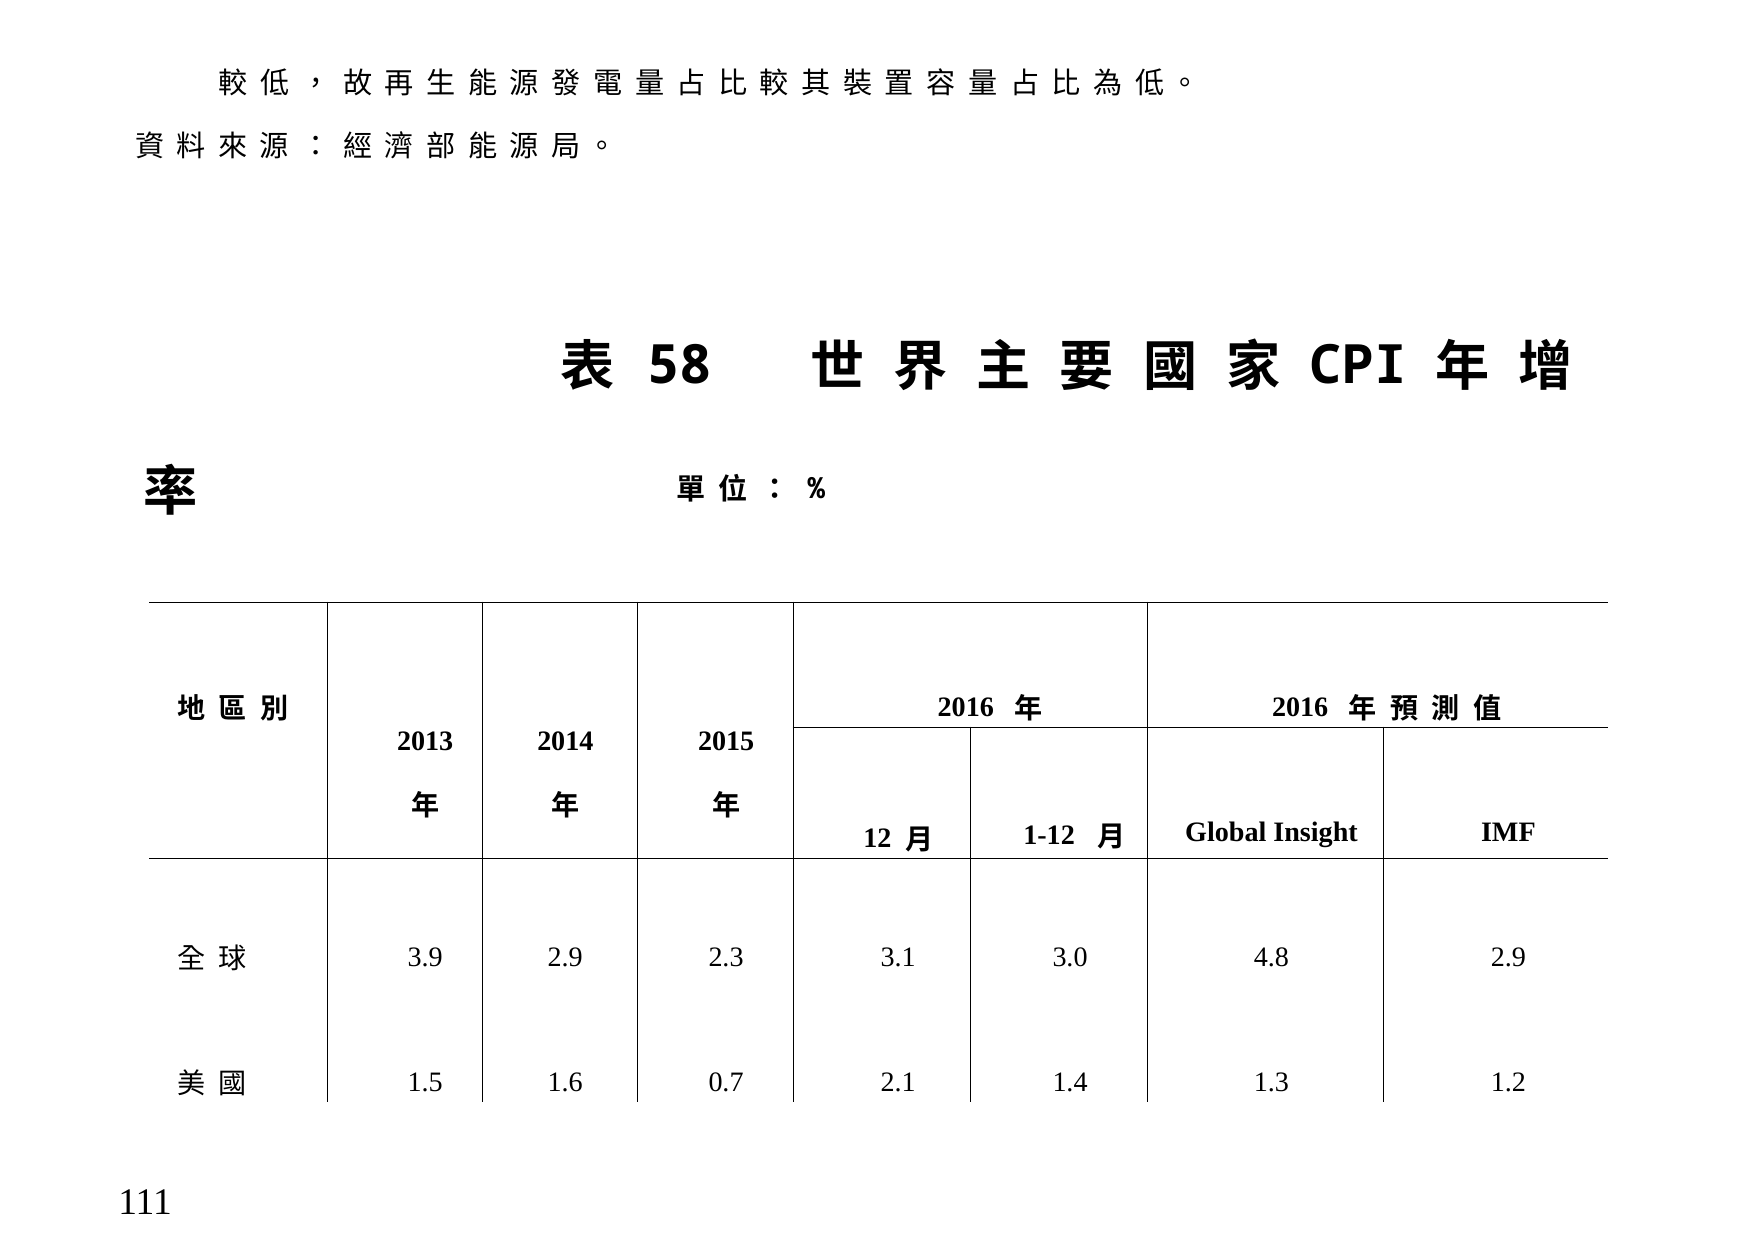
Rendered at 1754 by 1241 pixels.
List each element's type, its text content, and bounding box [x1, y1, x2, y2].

table_cell 2.1 [794, 977, 970, 1102]
table_cell 0.7 [638, 977, 793, 1102]
table_cell 4.8 [1148, 859, 1383, 977]
table_cell 1.3 [1148, 977, 1383, 1102]
table_cell 2.9 [483, 859, 637, 977]
table_header 2014年 [483, 603, 637, 858]
table_cell 1.5 [328, 977, 482, 1102]
table_header 2015年 [638, 603, 793, 858]
table_cell 1-12月 [971, 728, 1147, 858]
table_cell 1.4 [971, 977, 1147, 1102]
table_cell 3.9 [328, 859, 482, 977]
table_cell 3.0 [971, 859, 1147, 977]
text 資料來源：經濟部能源局。 [128, 102, 1628, 164]
text 較低，故再生能源發電量占比較其裝置容量占比為低。 [128, 39, 1628, 102]
table_cell 美國 [149, 977, 327, 1102]
table_cell 1.6 [483, 977, 637, 1102]
table_cell 3.1 [794, 859, 970, 977]
table_cell IMF [1384, 728, 1608, 858]
table_header 2016年 [794, 603, 1147, 727]
table_header 2016年預測值 [1148, 603, 1608, 727]
table_cell 全球 [149, 859, 327, 977]
table_header 地區別 [149, 603, 327, 858]
table_cell Global Insight [1148, 728, 1383, 858]
subtitle 表58 世界主要國家CPI年增率 單位：% [128, 289, 1628, 539]
table_cell 1.2 [1384, 977, 1608, 1102]
table_cell 2.9 [1384, 859, 1608, 977]
table_cell 2.3 [638, 859, 793, 977]
table_header 2013年 [328, 603, 482, 858]
table_cell 12月 [794, 728, 970, 858]
